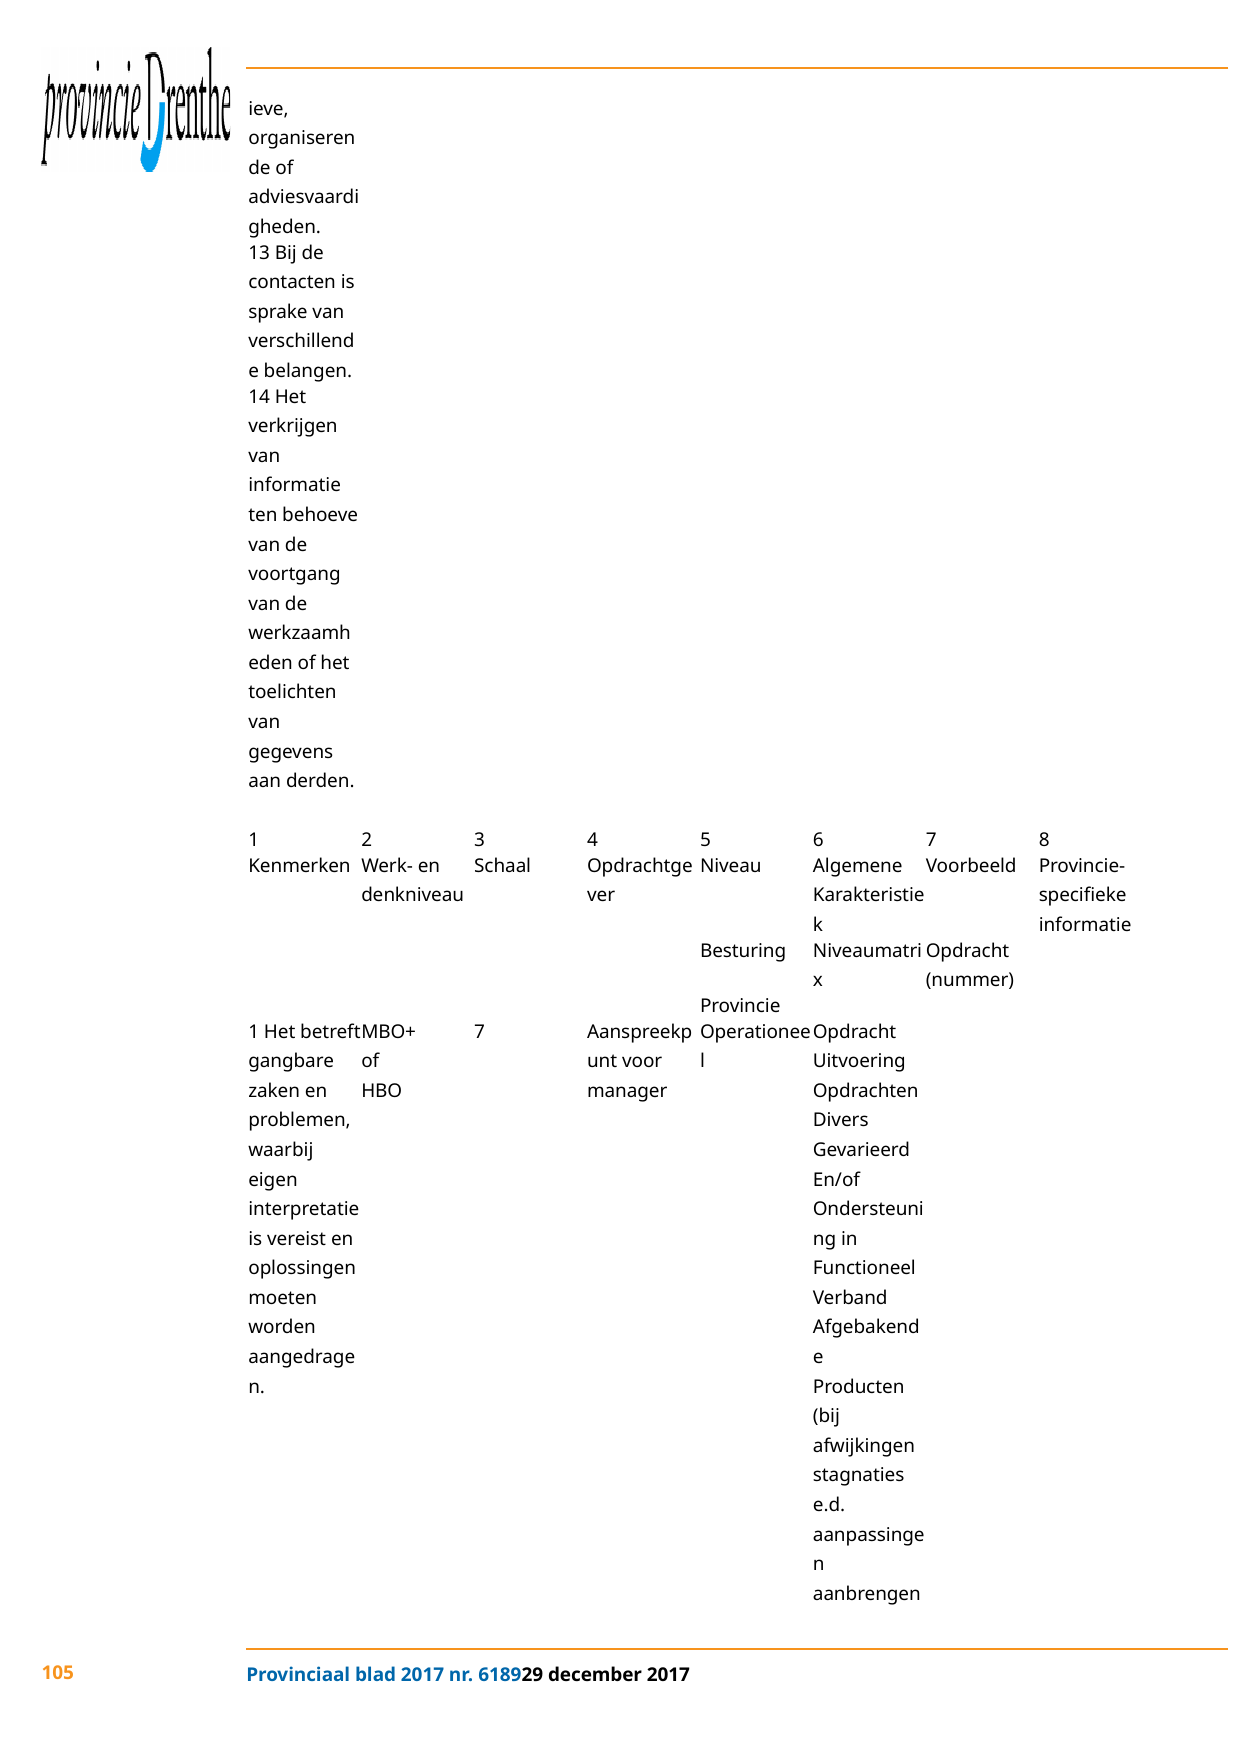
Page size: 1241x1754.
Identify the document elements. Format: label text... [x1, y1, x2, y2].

picture [41, 47, 231, 172]
table_cell [361, 383, 474, 793]
table_cell Algemene Karakteristiek [813, 852, 926, 937]
table_cell Aanspreekpunt voor manager [587, 1018, 700, 1606]
table_cell [587, 992, 700, 1018]
table_cell [587, 937, 700, 992]
table_cell Kenmerken [248, 852, 361, 937]
table_cell 14 Het verkrijgen van informatie ten behoeve van de voortgang van de werkzaamheden of het toelichten van gegevens aan derden. [248, 383, 361, 793]
table_cell [700, 239, 813, 383]
table_header 7 [926, 826, 1038, 852]
table_cell Opdracht Uitvoering Opdrachten Divers Gevarieerd En/of Ondersteuning in Functioneel Verband Afgebakende Producten (bij afwijkingen stagnaties e.d. aanpassingen aanbrengen [813, 1018, 926, 1606]
table_cell [813, 239, 926, 383]
table_cell [474, 937, 587, 992]
table_cell [700, 95, 813, 239]
table_cell [1039, 992, 1152, 1018]
table_cell [587, 383, 700, 793]
table_cell Opdracht (nummer) [926, 937, 1038, 992]
table_cell [1039, 239, 1152, 383]
table_header 6 [813, 826, 926, 852]
table_cell [1039, 937, 1152, 992]
table_cell [813, 383, 926, 793]
table_header 8 [1039, 826, 1152, 852]
table_cell [474, 383, 587, 793]
table_cell ieve, organiserende of adviesvaardigheden. [248, 95, 361, 239]
table_cell [361, 239, 474, 383]
table_cell [1039, 383, 1152, 793]
table_cell [474, 239, 587, 383]
table_cell Opdrachtgever [587, 852, 700, 937]
table_cell Provincie [700, 992, 813, 1018]
table_cell [926, 95, 1038, 239]
table_cell [1039, 95, 1152, 239]
table_header 5 [700, 826, 813, 852]
table_cell 13 Bij de contacten is sprake van verschillende belangen. [248, 239, 361, 383]
table_cell Niveaumatrix [813, 937, 926, 992]
table_cell [587, 95, 700, 239]
table_cell 1 Het betreft gangbare zaken en problemen, waarbij eigen interpretatie is vereist en oplossingen moeten worden aangedragen. [248, 1018, 361, 1606]
table_header 1 [248, 826, 361, 852]
table_cell [813, 992, 926, 1018]
table_cell Voorbeeld [926, 852, 1038, 937]
table_cell [474, 992, 587, 1018]
table_cell [926, 992, 1038, 1018]
table_cell Operationeel [700, 1018, 813, 1606]
table_cell [1039, 1018, 1152, 1606]
table_cell [926, 1018, 1038, 1606]
table_cell MBO+ of HBO [361, 1018, 474, 1606]
table_cell [587, 239, 700, 383]
table_header 4 [587, 826, 700, 852]
table_cell [248, 992, 361, 1018]
table_cell [361, 95, 474, 239]
table_cell [474, 95, 587, 239]
table_cell [361, 992, 474, 1018]
table_cell [700, 383, 813, 793]
table_cell [248, 937, 361, 992]
table_cell [926, 239, 1038, 383]
table_cell 7 [474, 1018, 587, 1606]
table_cell [813, 95, 926, 239]
table_cell Schaal [474, 852, 587, 937]
table_header 2 [361, 826, 474, 852]
table_cell Niveau [700, 852, 813, 937]
table_header 3 [474, 826, 587, 852]
table_cell Provincie-specifieke informatie [1039, 852, 1152, 937]
table_cell Werk- en denkniveau [361, 852, 474, 937]
table_cell Besturing [700, 937, 813, 992]
table_cell [361, 937, 474, 992]
table_cell [926, 383, 1038, 793]
